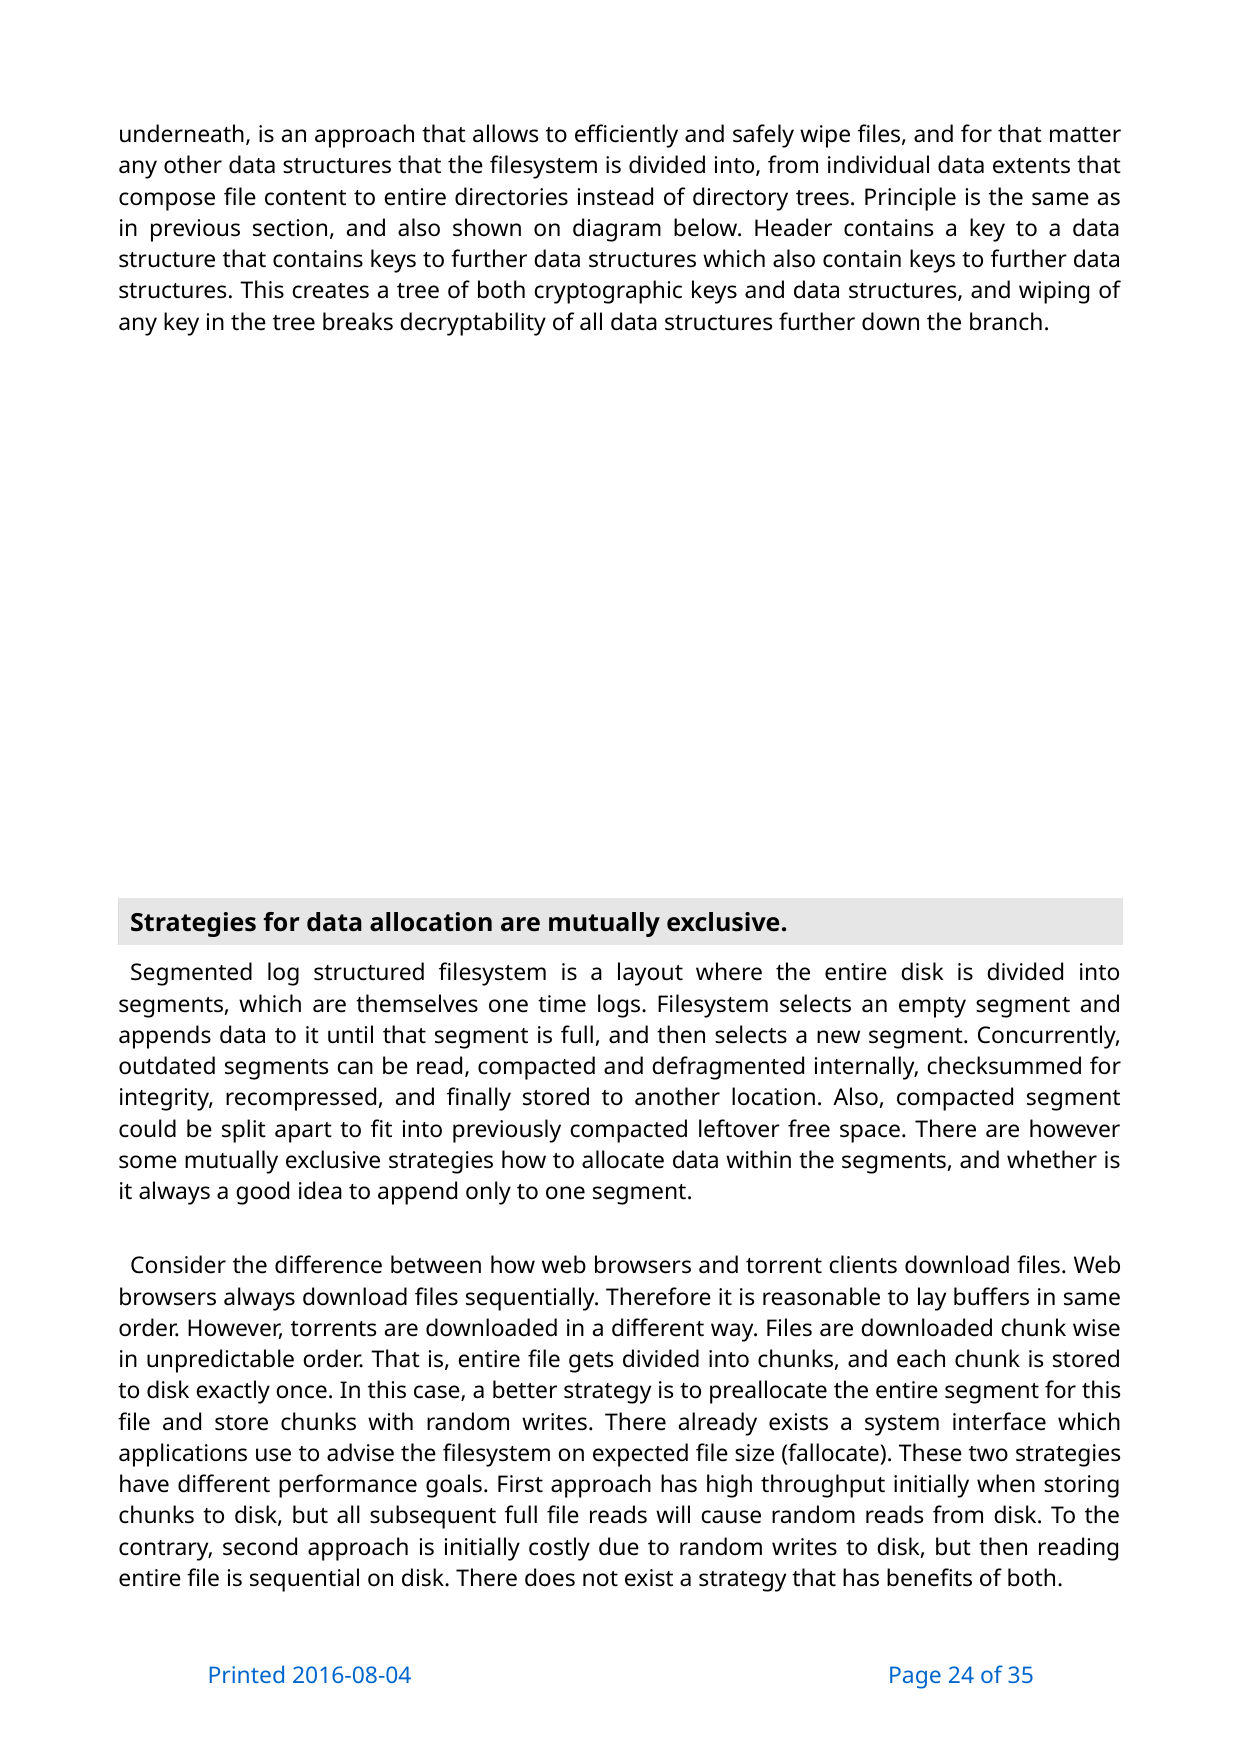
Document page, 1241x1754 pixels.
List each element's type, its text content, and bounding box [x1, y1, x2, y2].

text Consider the difference between how web browsers and torrent clients download files. Web browsers always download files sequentially. Therefore it is reasonable to lay buffers in same order. However, torrents are downloaded in a different way. Files are downloaded chunk wise in unpredictable order. That is, entire file gets divided into chunks, and each chunk is stored to disk exactly once. In this case, a better strategy is to preallocate the entire segment for this file and store chunks with random writes. There already exists a system interface which applications use to advise the filesystem on expected file size (fallocate). These two strategies have different performance goals. First approach has high throughput initially when storing chunks to disk, but all subsequent full file reads will cause random reads from disk. To the contrary, second approach is initially costly due to random writes to disk, but then reading entire file is sequential on disk. There does not exist a strategy that has benefits of both. [118, 1249, 1122, 1593]
subtitle Strategies for data allocation are mutually exclusive. [119, 899, 1122, 944]
text Segmented log structured filesystem is a layout where the entire disk is divided into segments, which are themselves one time logs. Filesystem selects an empty segment and appends data to it until that segment is full, and then selects a new segment. Concurrently, outdated segments can be read, compacted and defragmented internally, checksummed for integrity, recompressed, and finally stored to another location. Also, compacted segment could be split apart to fit into previously compacted leftover free space. There are however some mutually exclusive strategies how to allocate data within the segments, and whether is it always a good idea to append only to one segment. [118, 956, 1122, 1206]
text underneath, is an approach that allows to efficiently and safely wipe files, and for that matter any other data structures that the filesystem is divided into, from individual data extents that compose file content to entire directories instead of directory trees. Principle is the same as in previous section, and also shown on diagram below. Header contains a key to a data structure that contains keys to further data structures which also contain keys to further data structures. This creates a tree of both cryptographic keys and data structures, and wiping of any key in the tree breaks decryptability of all data structures further down the branch. [118, 118, 1122, 337]
